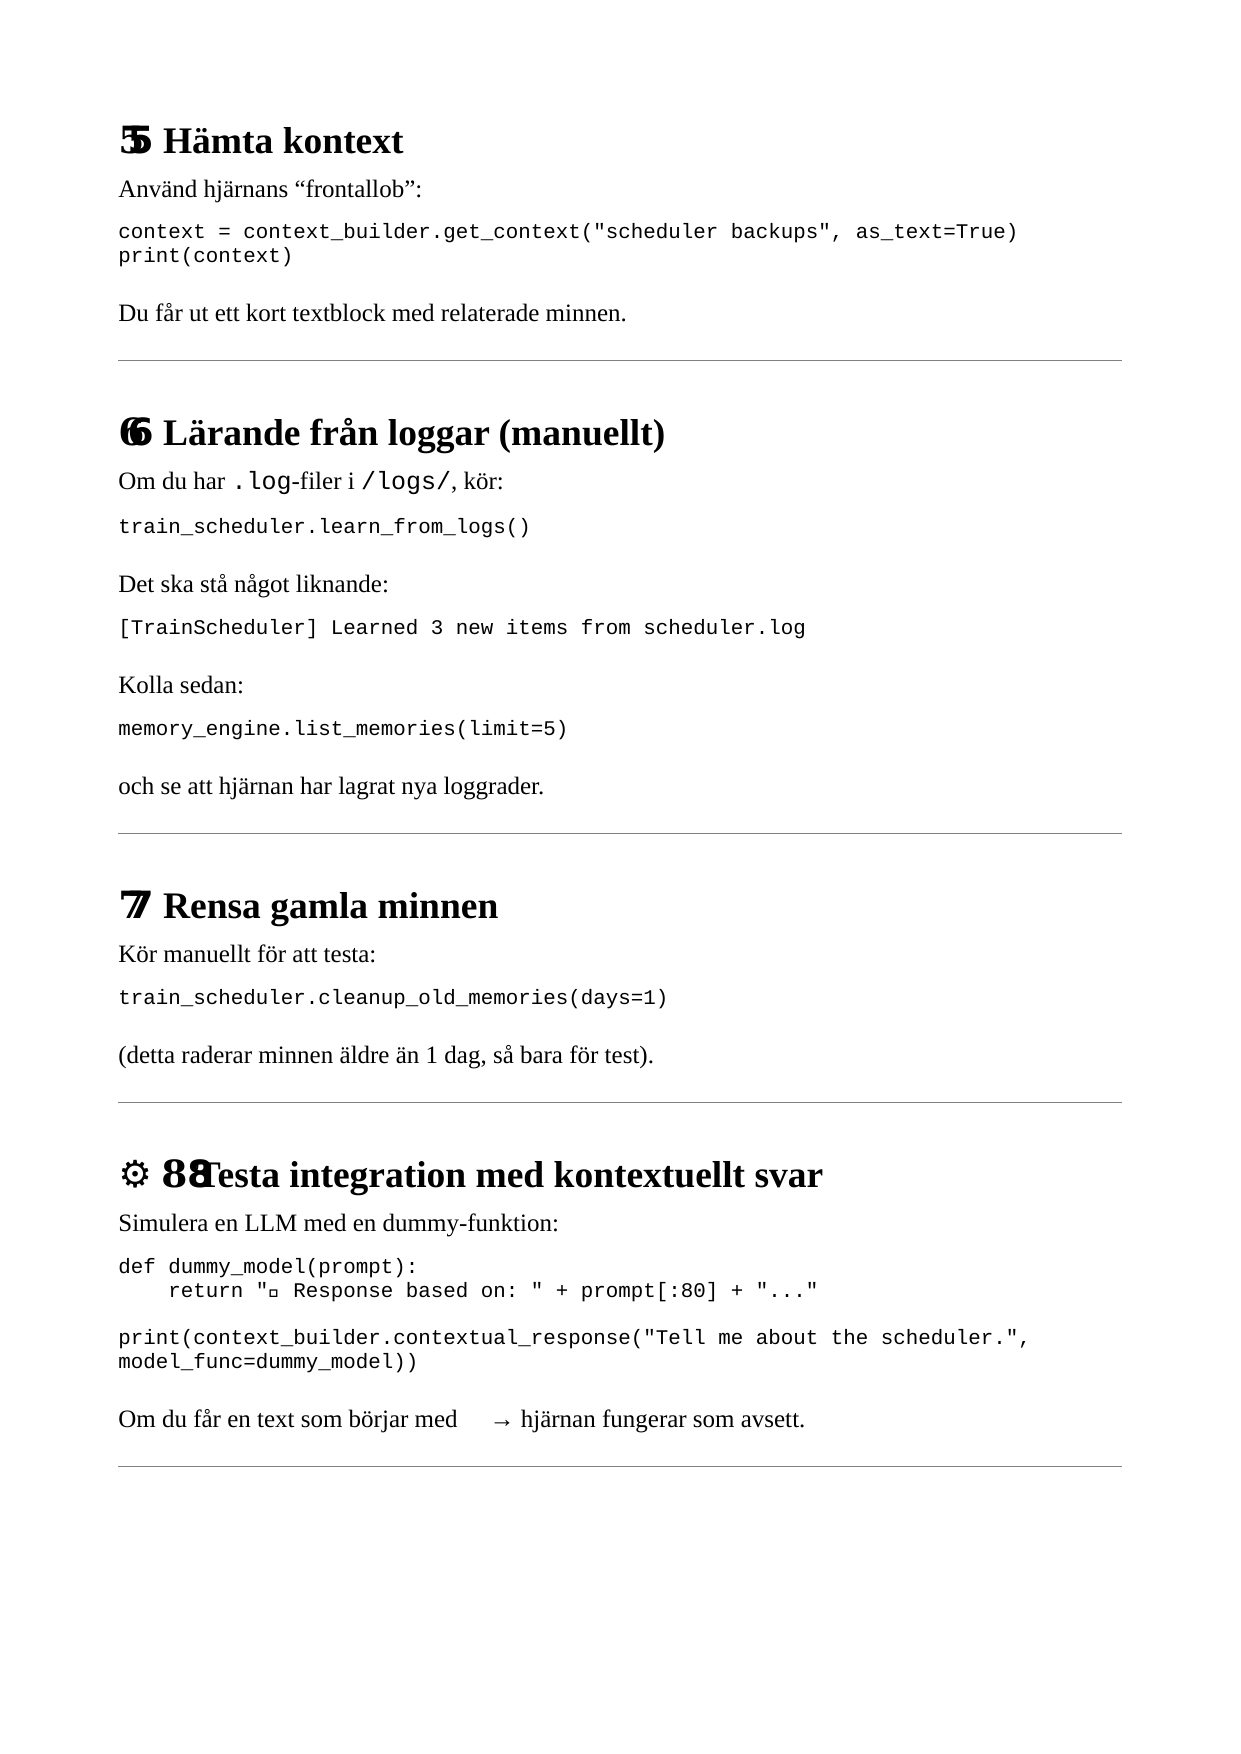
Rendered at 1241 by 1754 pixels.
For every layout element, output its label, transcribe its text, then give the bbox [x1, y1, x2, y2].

text Det ska stå något liknande: [118, 569, 1122, 598]
text Simulera en LLM med en dummy-funktion: [118, 1208, 1122, 1237]
text Använd hjärnans “frontallob”: [118, 174, 1122, 202]
text Kör manuellt för att testa: [118, 939, 1122, 968]
subtitle ⚙️ 8️⃣ Testa integration med kontextuellt svar [118, 1153, 1122, 1196]
text return "🧠 Response based on: " + prompt[:80] + "..." [118, 1280, 1122, 1303]
text def dummy_model(prompt): [118, 1256, 1122, 1280]
subtitle 🧹 7️⃣ Rensa gamla minnen [118, 884, 1122, 927]
text print(context_builder.contextual_response("Tell me about the scheduler.", model_func=dummy_model)) [118, 1327, 1122, 1374]
text Om du har .log-filer i /logs/, kör: [118, 466, 1122, 497]
text train_scheduler.cleanup_old_memories(days=1) [118, 987, 1122, 1011]
text train_scheduler.learn_from_logs() [118, 516, 1122, 540]
text print(context) [118, 245, 1122, 269]
text Om du får en text som börjar med 🧠 → hjärnan fungerar som avsett. [118, 1404, 1122, 1432]
text och se att hjärnan har lagrat nya loggrader. [118, 771, 1122, 800]
text (detta raderar minnen äldre än 1 dag, så bara för test). [118, 1040, 1122, 1069]
text Kolla sedan: [118, 670, 1122, 699]
text [TrainScheduler] Learned 3 new items from scheduler.log [118, 617, 1122, 641]
text context = context_builder.get_context("scheduler backups", as_text=True) [118, 221, 1122, 245]
subtitle 🔁 6️⃣ Lärande från loggar (manuellt) [118, 411, 1122, 454]
subtitle 🧠 5️⃣ Hämta kontext [118, 118, 1122, 161]
text memory_engine.list_memories(limit=5) [118, 718, 1122, 742]
text Du får ut ett kort textblock med relaterade minnen. [118, 298, 1122, 327]
